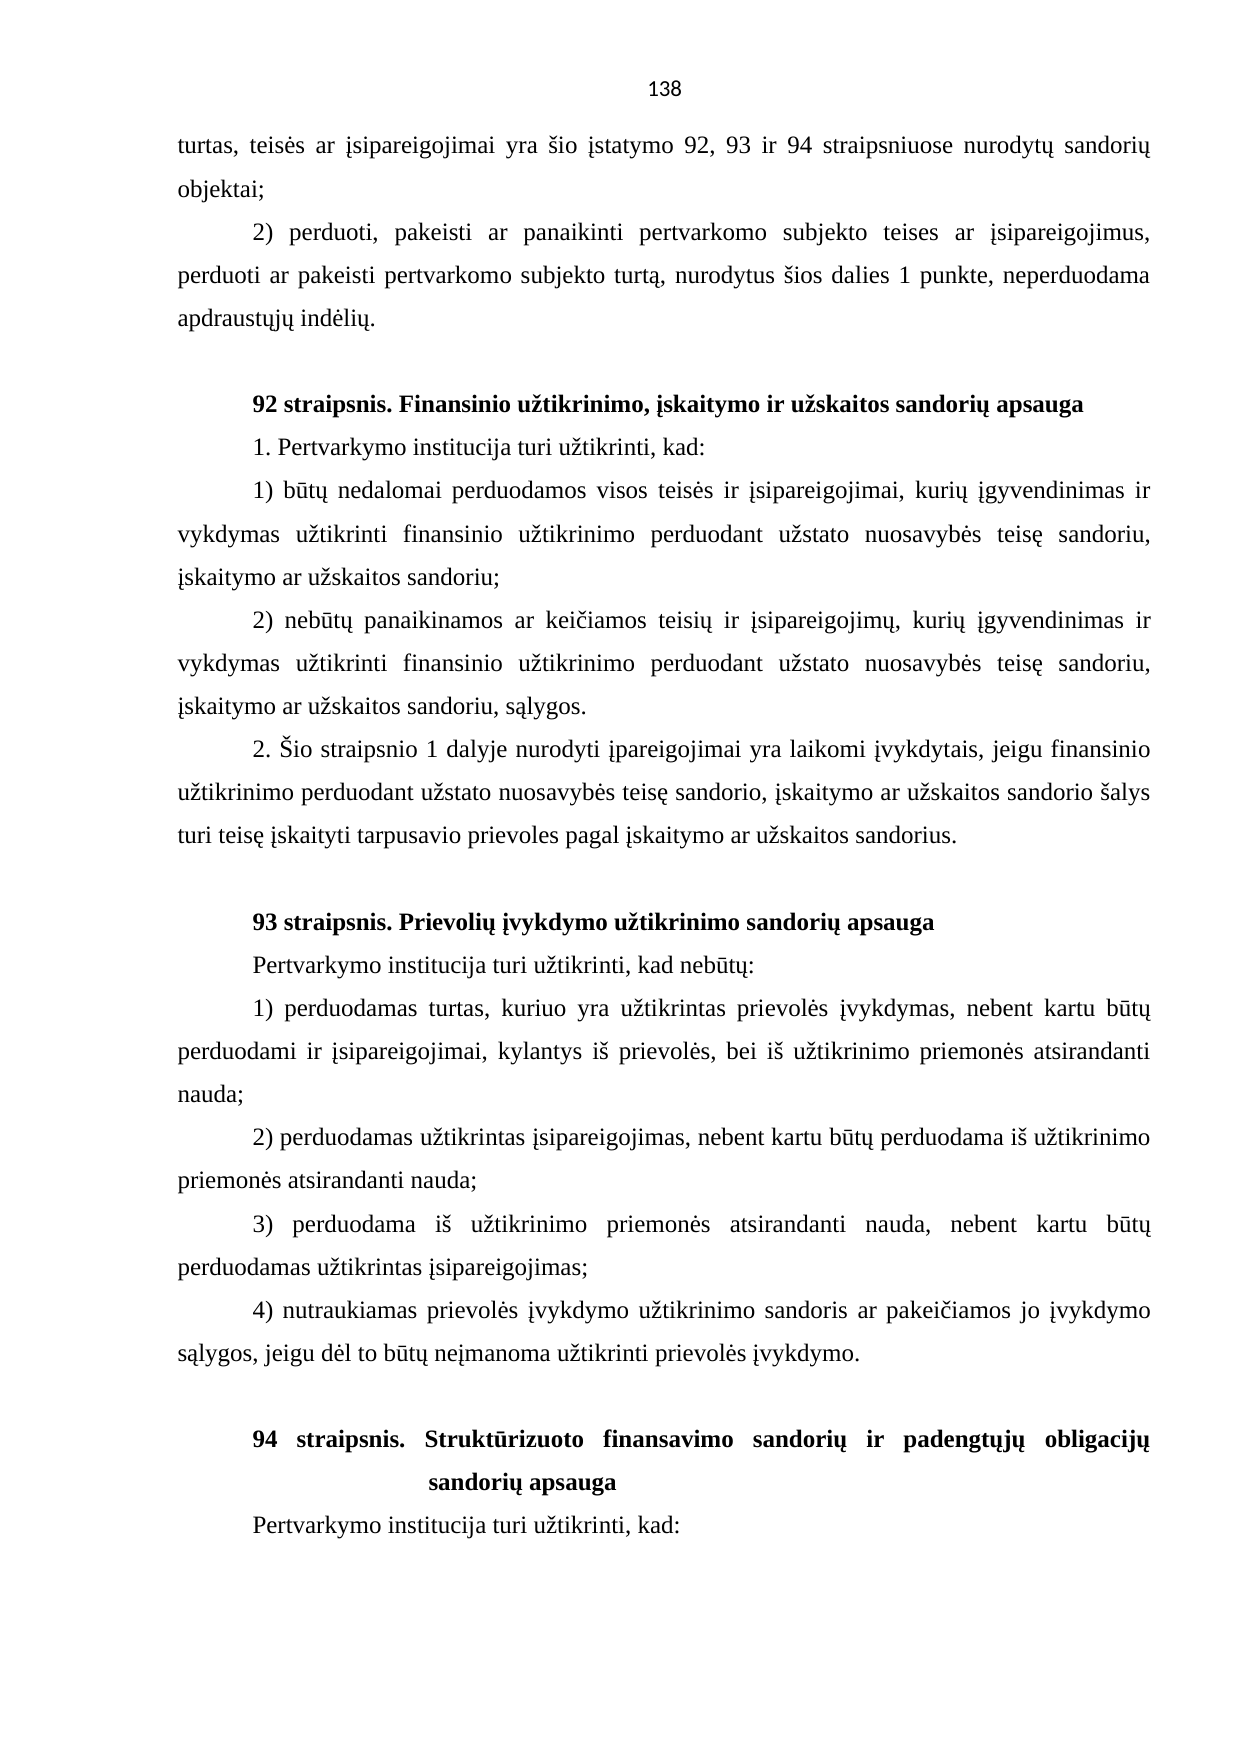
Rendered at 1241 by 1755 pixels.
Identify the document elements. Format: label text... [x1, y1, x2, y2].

text Pertvarkymo institucija turi užtikrinti, kad nebūtų: [177, 950, 1152, 979]
text 2) nebūtų panaikinamos ar keičiamos teisių ir įsipareigojimų, kurių įgyvendinimas ir vykdymas užtikrinti finansinio užtikrinimo perduodant užstato nuosavybės teisę sandoriu, įskaitymo ar užskaitos sandoriu, sąlygos. [177, 605, 1152, 720]
text 3) perduodama iš užtikrinimo priemonės atsirandanti nauda, nebent kartu būtų perduodamas užtikrintas įsipareigojimas; [177, 1209, 1152, 1281]
text 1. Pertvarkymo institucija turi užtikrinti, kad: [177, 432, 1152, 461]
text 4) nutraukiamas prievolės įvykdymo užtikrinimo sandoris ar pakeičiamos jo įvykdymo sąlygos, jeigu dėl to būtų neįmanoma užtikrinti prievolės įvykdymo. [177, 1295, 1152, 1367]
text 93 straipsnis. Prievolių įvykdymo užtikrinimo sandorių apsauga [177, 907, 1152, 936]
text Pertvarkymo institucija turi užtikrinti, kad: [177, 1511, 1152, 1539]
text 1) perduodamas turtas, kuriuo yra užtikrintas prievolės įvykdymas, nebent kartu būtų perduodami ir įsipareigojimai, kylantys iš prievolės, bei iš užtikrinimo priemonės atsirandanti nauda; [177, 993, 1152, 1108]
text turtas, teisės ar įsipareigojimai yra šio įstatymo 92, 93 ir 94 straipsniuose nurodytų sandorių objektai; [177, 131, 1152, 202]
text 1) būtų nedalomai perduodamos visos teisės ir įsipareigojimai, kurių įgyvendinimas ir vykdymas užtikrinti finansinio užtikrinimo perduodant užstato nuosavybės teisę sandoriu, įskaitymo ar užskaitos sandoriu; [177, 476, 1152, 591]
text 2) perduodamas užtikrintas įsipareigojimas, nebent kartu būtų perduodama iš užtikrinimo priemonės atsirandanti nauda; [177, 1122, 1152, 1194]
text 94 straipsnis. Struktūrizuoto finansavimo sandorių ir padengtųjų obligacijų sandorių apsauga [252, 1424, 1152, 1496]
text 92 straipsnis. Finansinio užtikrinimo, įskaitymo ir užskaitos sandorių apsauga [177, 389, 1152, 418]
text 2. Šio straipsnio 1 dalyje nurodyti įpareigojimai yra laikomi įvykdytais, jeigu finansinio užtikrinimo perduodant užstato nuosavybės teisę sandorio, įskaitymo ar užskaitos sandorio šalys turi teisę įskaityti tarpusavio prievoles pagal įskaitymo ar užskaitos sandorius. [177, 734, 1152, 849]
text 2) perduoti, pakeisti ar panaikinti pertvarkomo subjekto teises ar įsipareigojimus, perduoti ar pakeisti pertvarkomo subjekto turtą, nurodytus šios dalies 1 punkte, neperduodama apdraustųjų indėlių. [177, 217, 1152, 332]
